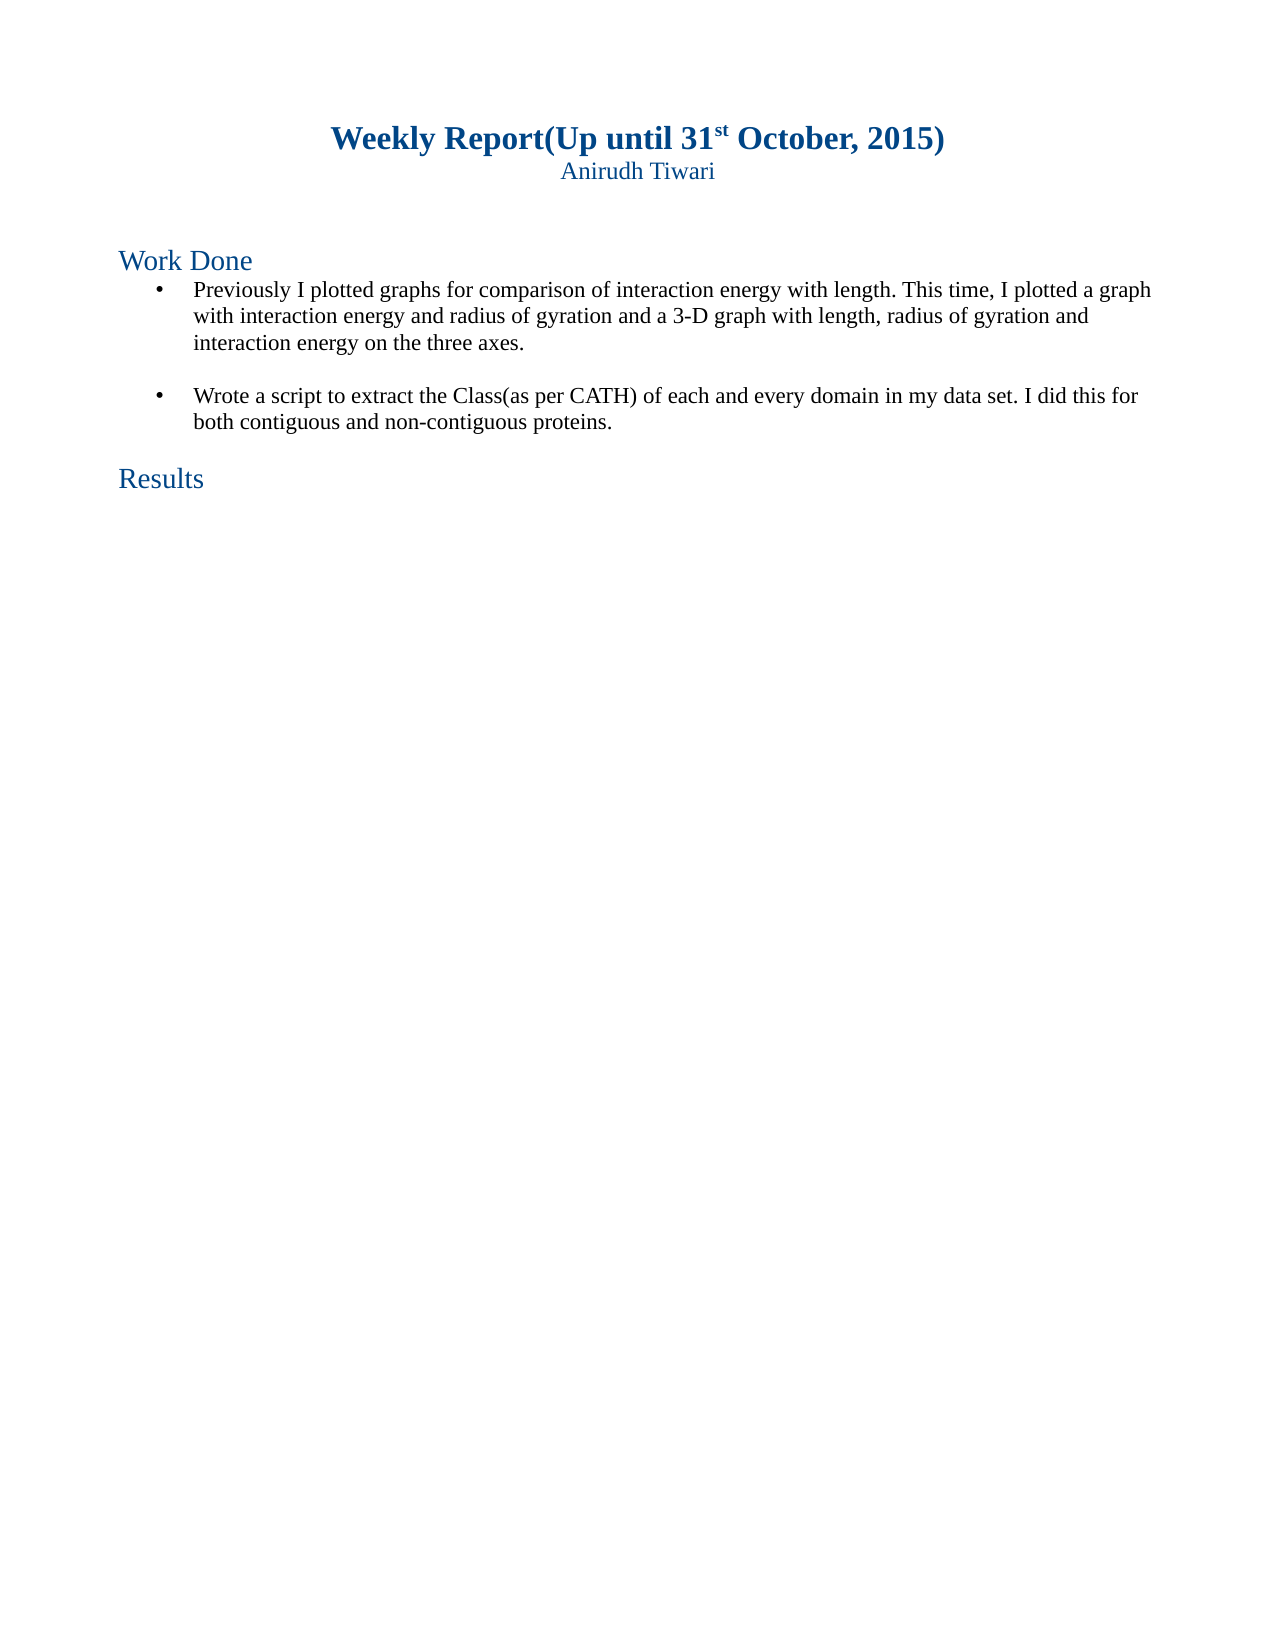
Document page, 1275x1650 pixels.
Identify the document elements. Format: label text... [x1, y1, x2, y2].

list Previously I plotted graphs for comparison of interaction energy with length. This time, I plotted a graph with interaction energy and radius of gyration and a 3-D graph with length, radius of gyration and interaction energy on the three axes. [156, 276, 1157, 355]
text Results [118, 461, 1157, 494]
list Wrote a script to extract the Class(as per CATH) of each and every domain in my data set. I did this for both contiguous and non-contiguous proteins. [156, 382, 1157, 434]
text Weekly Report(Up until 31st October, 2015) [118, 118, 1157, 156]
text Work Done [118, 243, 1157, 276]
text Anirudh Tiwari [118, 156, 1157, 185]
